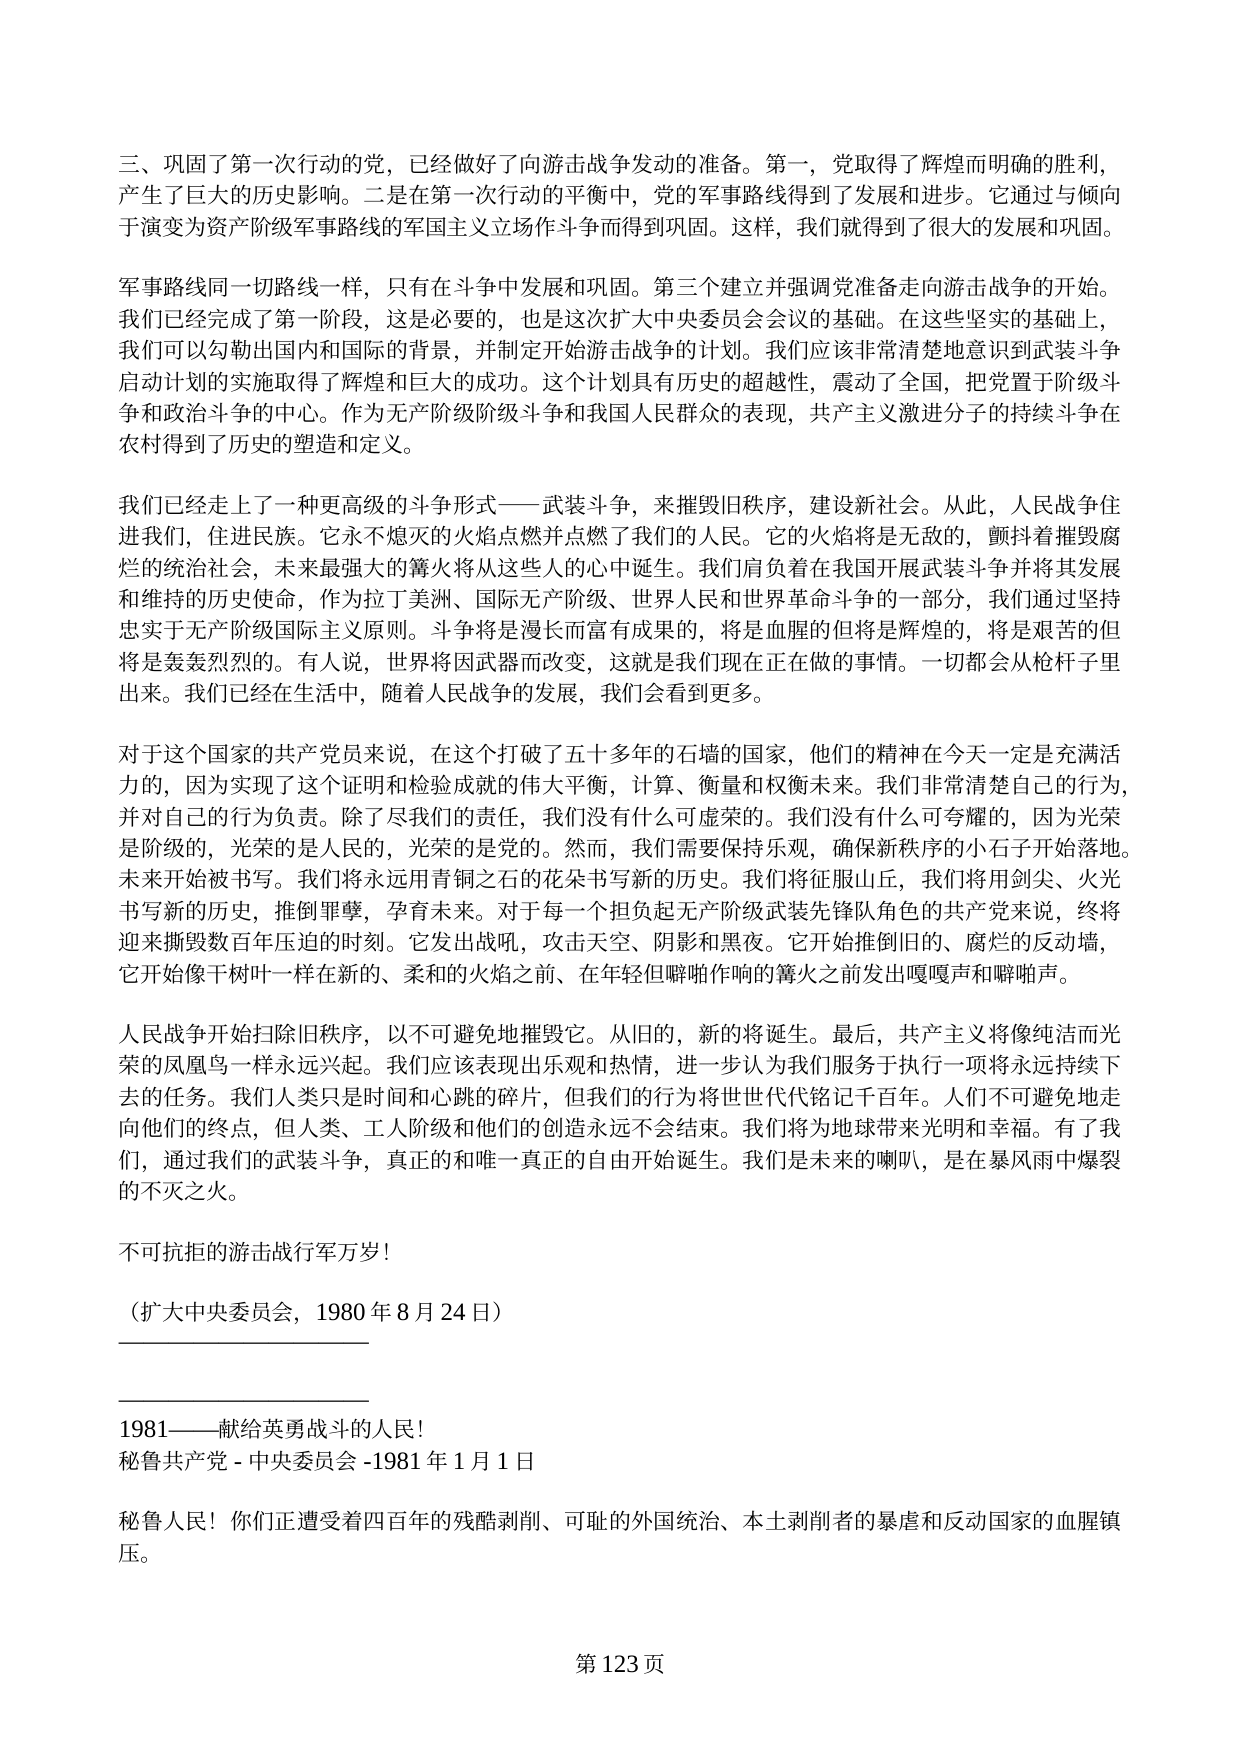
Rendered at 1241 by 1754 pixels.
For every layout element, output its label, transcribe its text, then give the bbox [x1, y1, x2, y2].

text 军事路线同一切路线一样，只有在斗争中发展和巩固。第三个建立并强调党准备走向游击战争的开始。我们已经完成了第一阶段，这是必要的，也是这次扩大中央委员会会议的基础。在这些坚实的基础上，我们可以勾勒出国内和国际的背景，并制定开始游击战争的计划。我们应该非常清楚地意识到武装斗争启动计划的实施取得了辉煌和巨大的成功。这个计划具有历史的超越性，震动了全国，把党置于阶级斗争和政治斗争的中心。作为无产阶级阶级斗争和我国人民群众的表现，共产主义激进分子的持续斗争在农村得到了历史的塑造和定义。 [118, 270, 1122, 459]
text 三、巩固了第一次行动的党，已经做好了向游击战争发动的准备。第一，党取得了辉煌而明确的胜利，产生了巨大的历史影响。二是在第一次行动的平衡中，党的军事路线得到了发展和进步。它通过与倾向于演变为资产阶级军事路线的军国主义立场作斗争而得到巩固。这样，我们就得到了很大的发展和巩固。 [118, 147, 1122, 242]
text 对于这个国家的共产党员来说，在这个打破了五十多年的石墙的国家，他们的精神在今天一定是充满活力的，因为实现了这个证明和检验成就的伟大平衡，计算、衡量和权衡未来。我们非常清楚自己的行为，并对自己的行为负责。除了尽我们的责任，我们没有什么可虚荣的。我们没有什么可夸耀的，因为光荣是阶级的，光荣的是人民的，光荣的是党的。然而，我们需要保持乐观，确保新秩序的小石子开始落地。未来开始被书写。我们将永远用青铜之石的花朵书写新的历史。我们将征服山丘，我们将用剑尖、火光书写新的历史，推倒罪孽，孕育未来。对于每一个担负起无产阶级武装先锋队角色的共产党来说，终将迎来撕毁数百年压迫的时刻。它发出战吼，攻击天空、阴影和黑夜。它开始推倒旧的、腐烂的反动墙，它开始像干树叶一样在新的、柔和的火焰之前、在年轻但噼啪作响的篝火之前发出嘎嘎声和噼啪声。 [118, 737, 1122, 988]
text 不可抗拒的游击战行军万岁！ [118, 1235, 1122, 1266]
text 秘鲁人民！你们正遭受着四百年的残酷剥削、可耻的外国统治、本土剥削者的暴虐和反动国家的血腥镇压。 [118, 1504, 1122, 1567]
text 1981——献给英勇战斗的人民！ [118, 1413, 1122, 1444]
text —————————— [118, 1384, 1122, 1413]
text —————————— [118, 1326, 1122, 1355]
text 秘鲁共产党 - 中央委员会 -1981年1月1日 [118, 1444, 1122, 1476]
text 我们已经走上了一种更高级的斗争形式——武装斗争，来摧毁旧秩序，建设新社会。从此，人民战争住进我们，住进民族。它永不熄灭的火焰点燃并点燃了我们的人民。它的火焰将是无敌的，颤抖着摧毁腐烂的统治社会，未来最强大的篝火将从这些人的心中诞生。我们肩负着在我国开展武装斗争并将其发展和维持的历史使命，作为拉丁美洲、国际无产阶级、世界人民和世界革命斗争的一部分，我们通过坚持忠实于无产阶级国际主义原则。斗争将是漫长而富有成果的，将是血腥的但将是辉煌的，将是艰苦的但将是轰轰烈烈的。有人说，世界将因武器而改变，这就是我们现在正在做的事情。一切都会从枪杆子里出来。我们已经在生活中，随着人民战争的发展，我们会看到更多。 [118, 488, 1122, 708]
text （扩大中央委员会，1980年8月24日） [118, 1295, 1122, 1326]
text 人民战争开始扫除旧秩序，以不可避免地摧毁它。从旧的，新的将诞生。最后，共产主义将像纯洁而光荣的凤凰鸟一样永远兴起。我们应该表现出乐观和热情，进一步认为我们服务于执行一项将永远持续下去的任务。我们人类只是时间和心跳的碎片，但我们的行为将世世代代铭记千百年。人们不可避免地走向他们的终点，但人类、工人阶级和他们的创造永远不会结束。我们将为地球带来光明和幸福。有了我们，通过我们的武装斗争，真正的和唯一真正的自由开始诞生。我们是未来的喇叭，是在暴风雨中爆裂的不灭之火。 [118, 1017, 1122, 1206]
